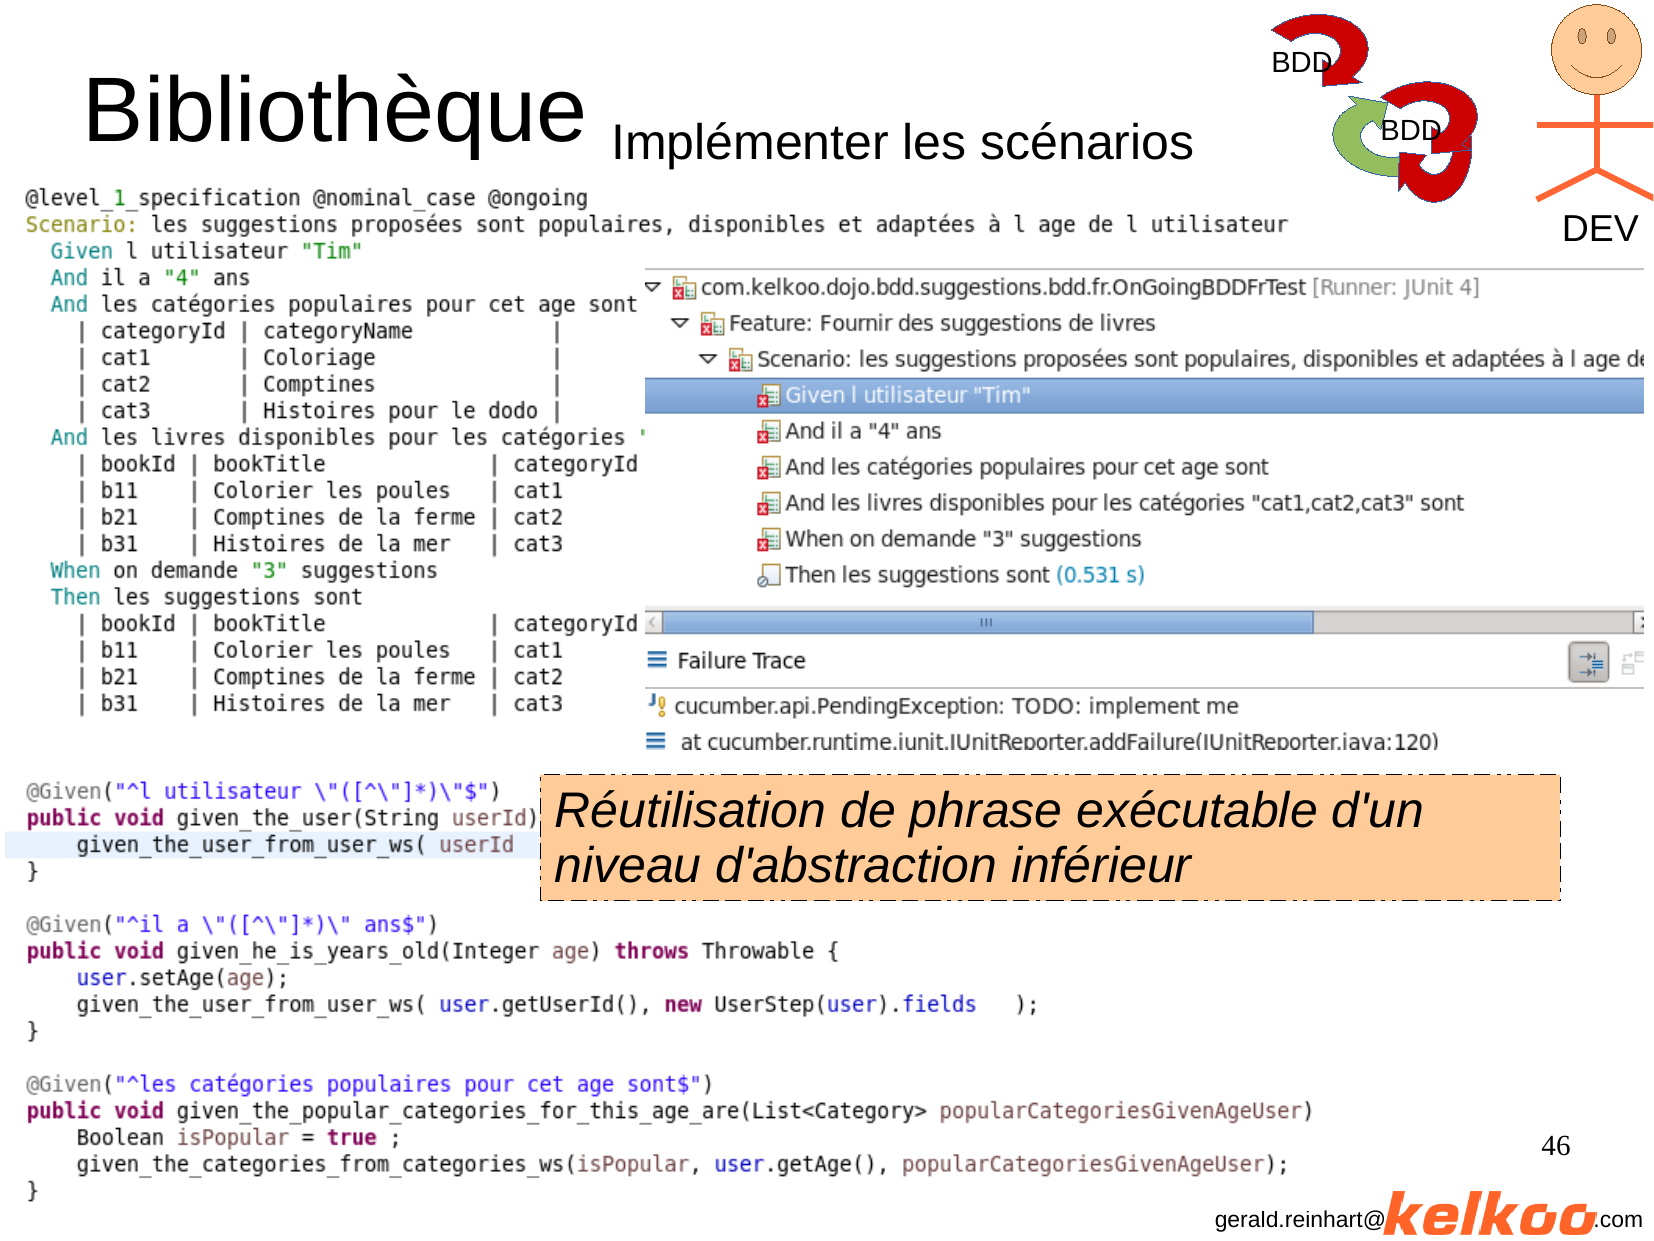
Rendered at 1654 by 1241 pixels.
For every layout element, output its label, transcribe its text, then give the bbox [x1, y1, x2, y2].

text_box Implémenter les scénarios [596, 106, 1210, 178]
text_box [1571, 4, 1642, 95]
text_box [1348, 81, 1478, 133]
text_box BDD [1351, 106, 1472, 155]
picture [5, 774, 1318, 1211]
text_box Réutilisation de phrase exécutable d'un niveau d'abstraction inférieur [540, 774, 1561, 901]
picture [1383, 1191, 1597, 1199]
text_box DEV [1536, 199, 1654, 257]
text_box BDD [1241, 39, 1362, 87]
text_box [1332, 107, 1472, 203]
title Bibliothèque [82, 5, 1571, 213]
picture [15, 179, 1644, 751]
text_box gerald.reinhart@ .com [1193, 1199, 1654, 1241]
text_box [1271, 14, 1369, 67]
